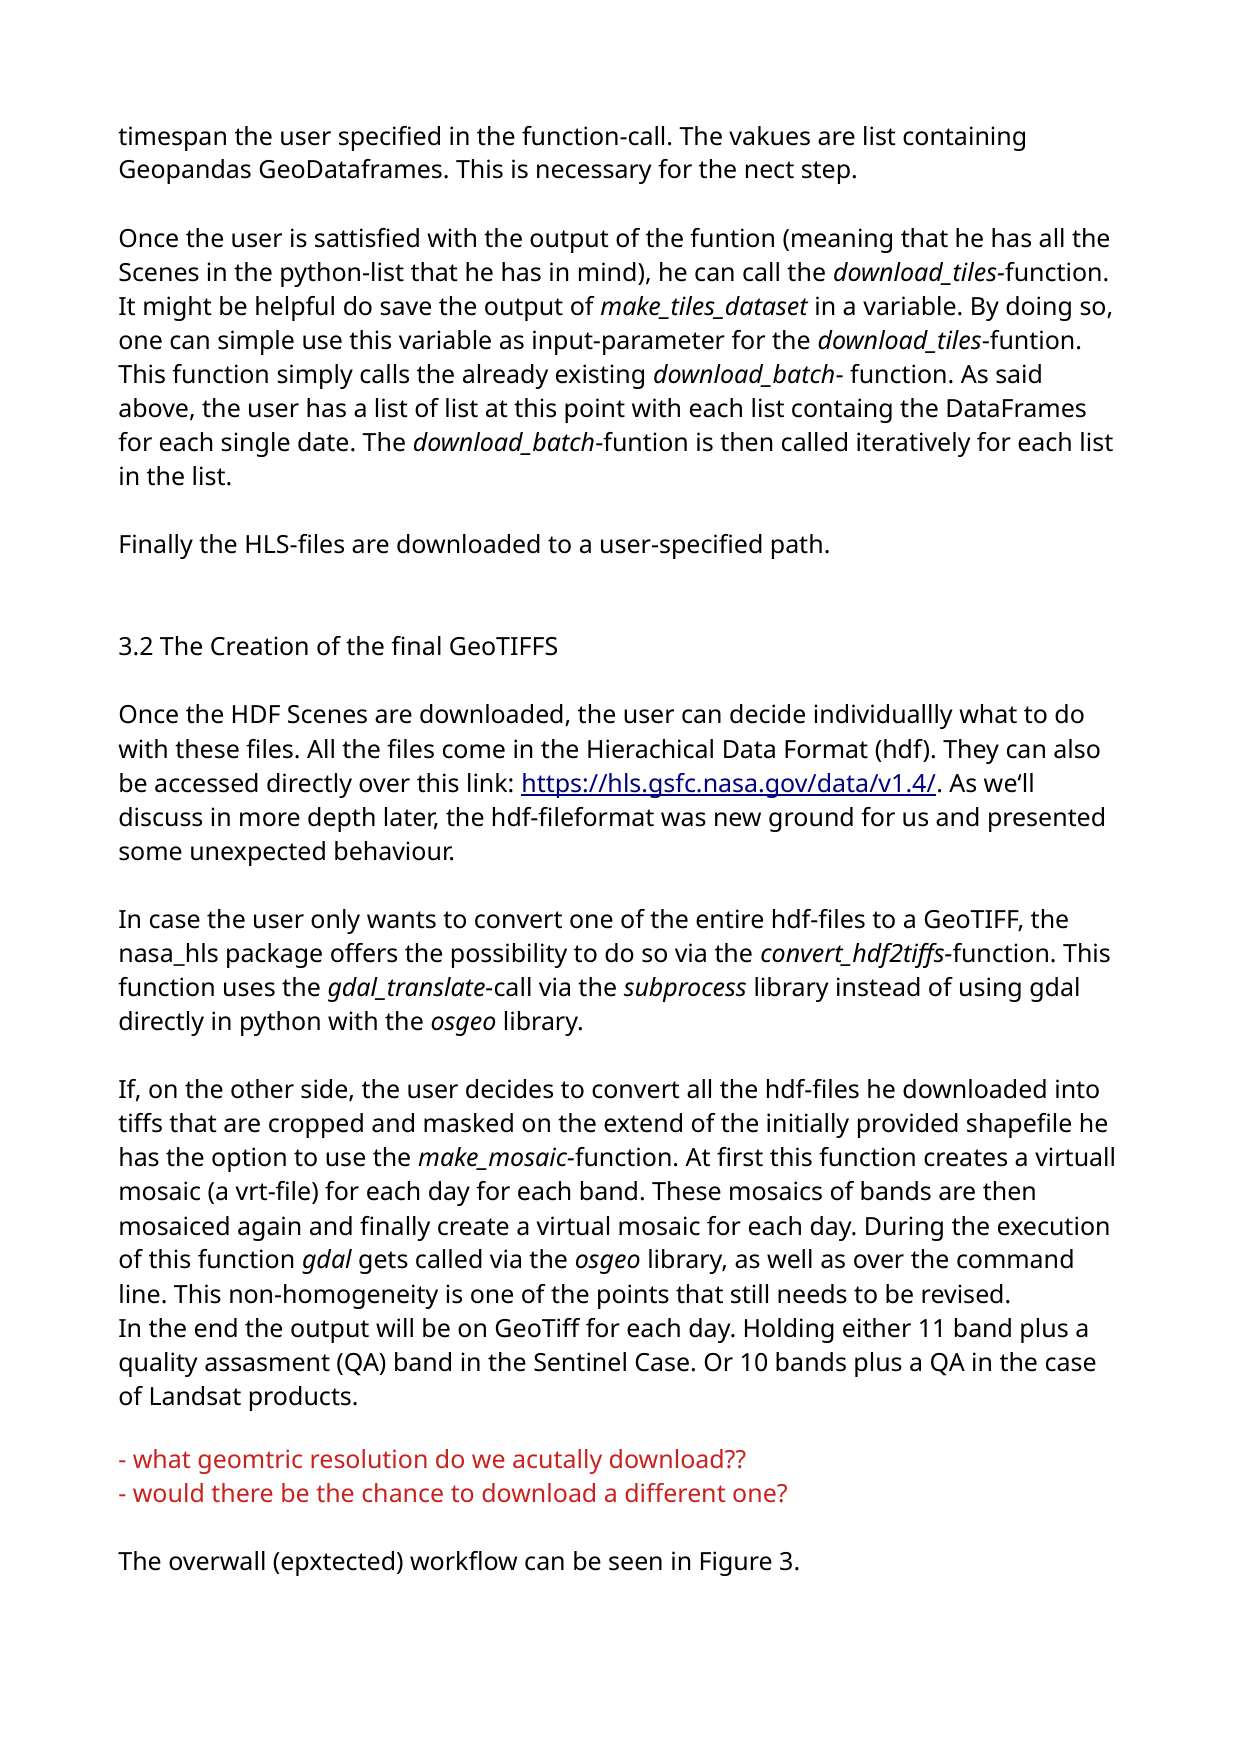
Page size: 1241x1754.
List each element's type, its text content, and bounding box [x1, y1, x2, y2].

text Finally the HLS-files are downloaded to a user-specified path. [118, 527, 1122, 561]
text 3.2 The Creation of the final GeoTIFFS [118, 629, 1122, 663]
text In case the user only wants to convert one of the entire hdf-files to a GeoTIFF, the nasa_hls package offers the possibility to do so via the convert_hdf2tiffs-function. This function uses the gdal_translate-call via the subprocess library instead of using gdal directly in python with the osgeo library. If, on the other side, the user decides to convert all the hdf-files he downloaded into tiffs that are cropped and masked on the extend of the initially provided shapefile he has the option to use the make_mosaic-function. At first this function creates a virtuall mosaic (a vrt-file) for each day for each band. These mosaics of bands are then mosaiced again and finally create a virtual mosaic for each day. During the execution of this function gdal gets called via the osgeo library, as well as over the command line. This non-homogeneity is one of the points that still needs to be revised. In the end the output will be on GeoTiff for each day. Holding either 11 band plus a quality assasment (QA) band in the Sentinel Case. Or 10 bands plus a QA in the case of Landsat products. [118, 902, 1122, 1412]
text - what geomtric resolution do we acutally download?? [118, 1441, 1122, 1475]
text - would there be the chance to download a different one? [118, 1475, 1122, 1509]
text Once the HDF Scenes are downloaded, the user can decide individuallly what to do with these files. All the files come in the Hierachical Data Format (hdf). They can also be accessed directly over this link: https://hls.gsfc.nasa.gov/data/v1.4/. As we‘ll discuss in more depth later, the hdf-fileformat was new ground for us and presented some unexpected behaviour. [118, 697, 1122, 867]
text timespan the user specified in the function-call. The vakues are list containing Geopandas GeoDataframes. This is necessary for the nect step. [118, 118, 1122, 186]
text The overwall (epxtected) workflow can be seen in Figure 3. [118, 1543, 1122, 1577]
text Once the user is sattisfied with the output of the funtion (meaning that he has all the Scenes in the python-list that he has in mind), he can call the download_tiles-function. It might be helpful do save the output of make_tiles_dataset in a variable. By doing so, one can simple use this variable as input-parameter for the download_tiles-funtion. This function simply calls the already existing download_batch- function. As said above, the user has a list of list at this point with each list containg the DataFrames for each single date. The download_batch-funtion is then called iteratively for each list in the list. [118, 220, 1122, 493]
